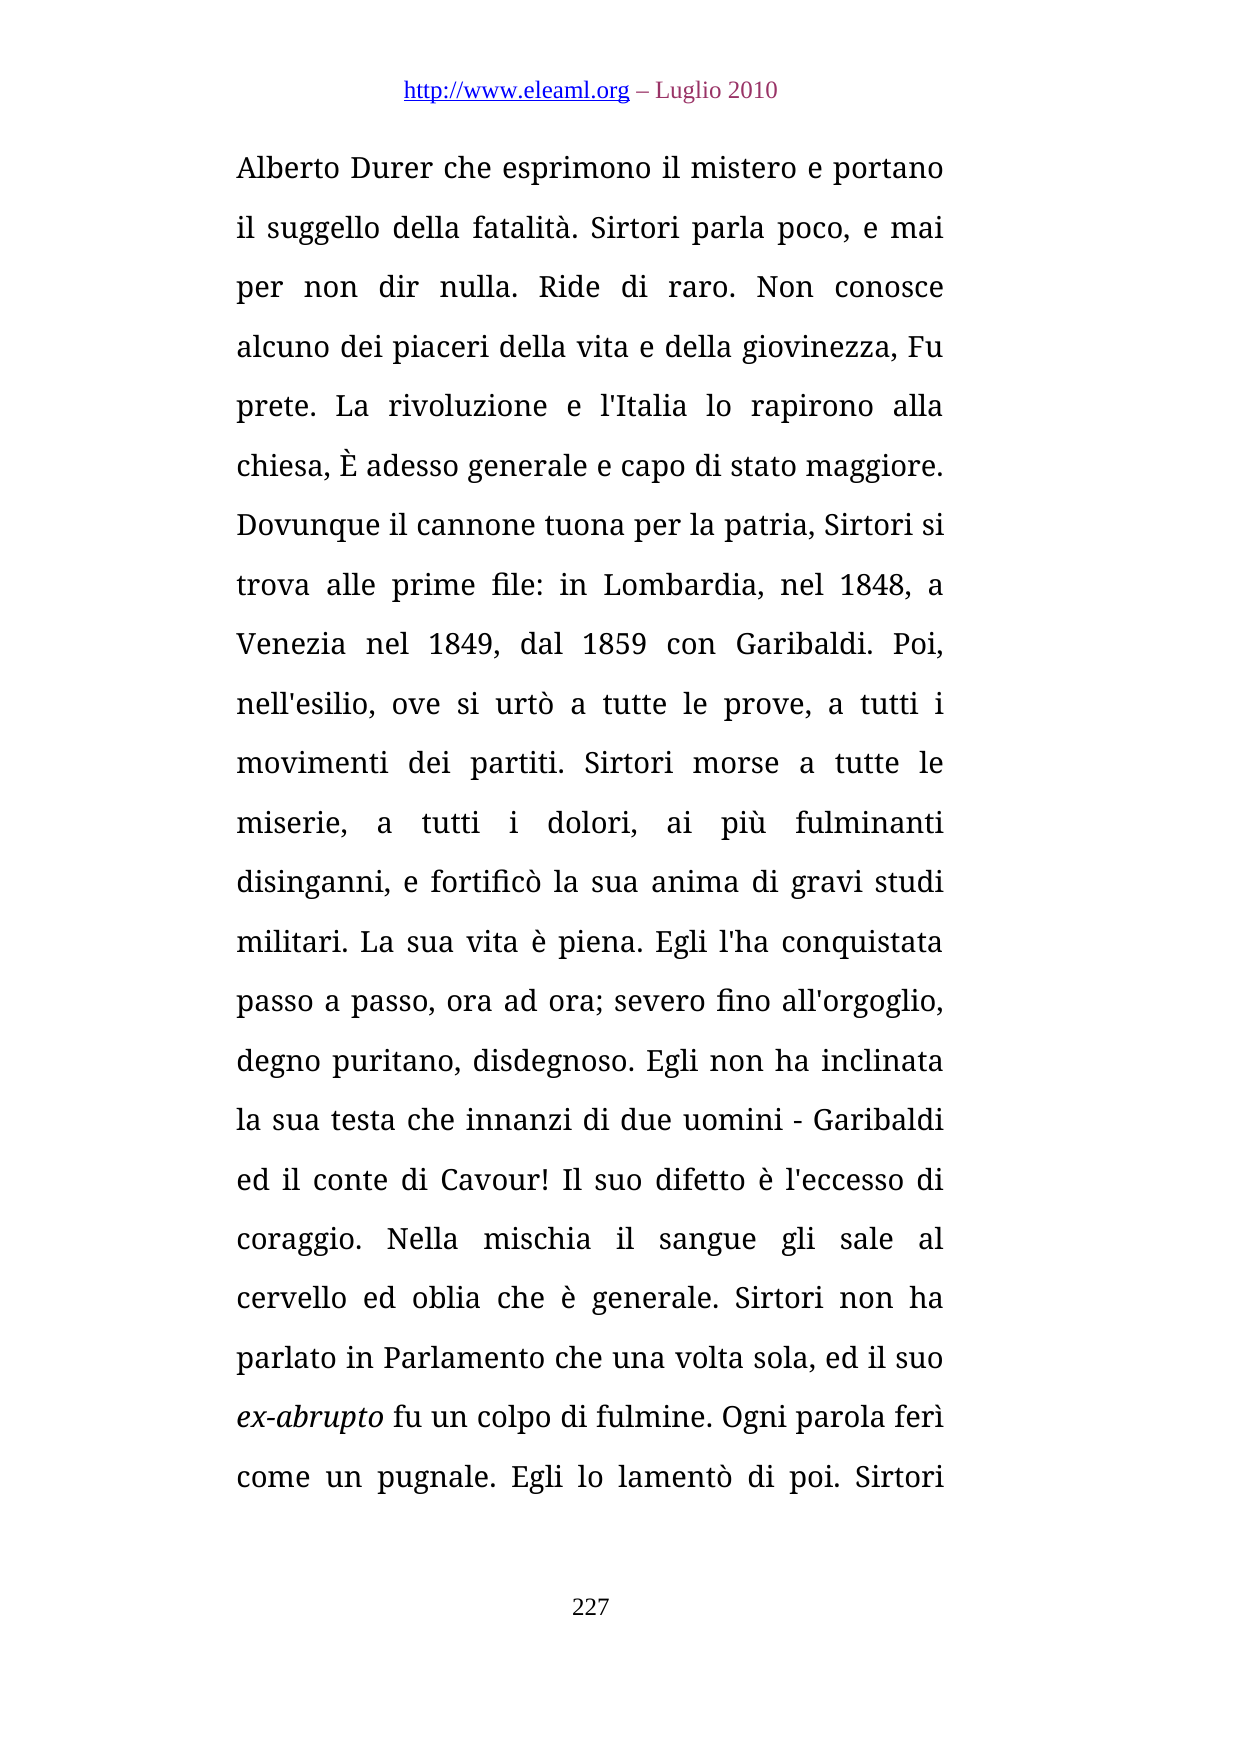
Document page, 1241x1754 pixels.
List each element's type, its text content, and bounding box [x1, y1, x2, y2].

text Alberto Durer che esprimono il mistero e portano il suggello della fatalità. Sirtori parla poco, e mai per non dir nulla. Ride di raro. Non conosce alcuno dei piaceri della vita e della giovinezza, Fu prete. La rivoluzione e l'Italia lo rapirono alla chiesa, È adesso generale e capo di stato maggiore. Dovunque il cannone tuona per la patria, Sirtori si trova alle prime file: in Lombardia, nel 1848, a Venezia nel 1849, dal 1859 con Garibaldi. Poi, nell'esilio, ove si urtò a tutte le prove, a tutti i movimenti dei partiti. Sirtori morse a tutte le miserie, a tutti i dolori, ai più fulminanti disinganni, e fortificò la sua anima di gravi studi militari. La sua vita è piena. Egli l'ha conquistata passo a passo, ora ad ora; severo fino all'orgoglio, degno puritano, disdegnoso. Egli non ha inclinata la sua testa che innanzi di due uomini - Garibaldi ed il conte di Cavour! Il suo difetto è l'eccesso di coraggio. Nella mischia il sangue gli sale al cervello ed oblia che è generale. Sirtori non ha parlato in Parlamento che una volta sola, ed il suo ex-abrupto fu un colpo di fulmine. Ogni parola ferì come un pugnale. Egli lo lamentò di poi. Sirtori [236, 148, 945, 1496]
